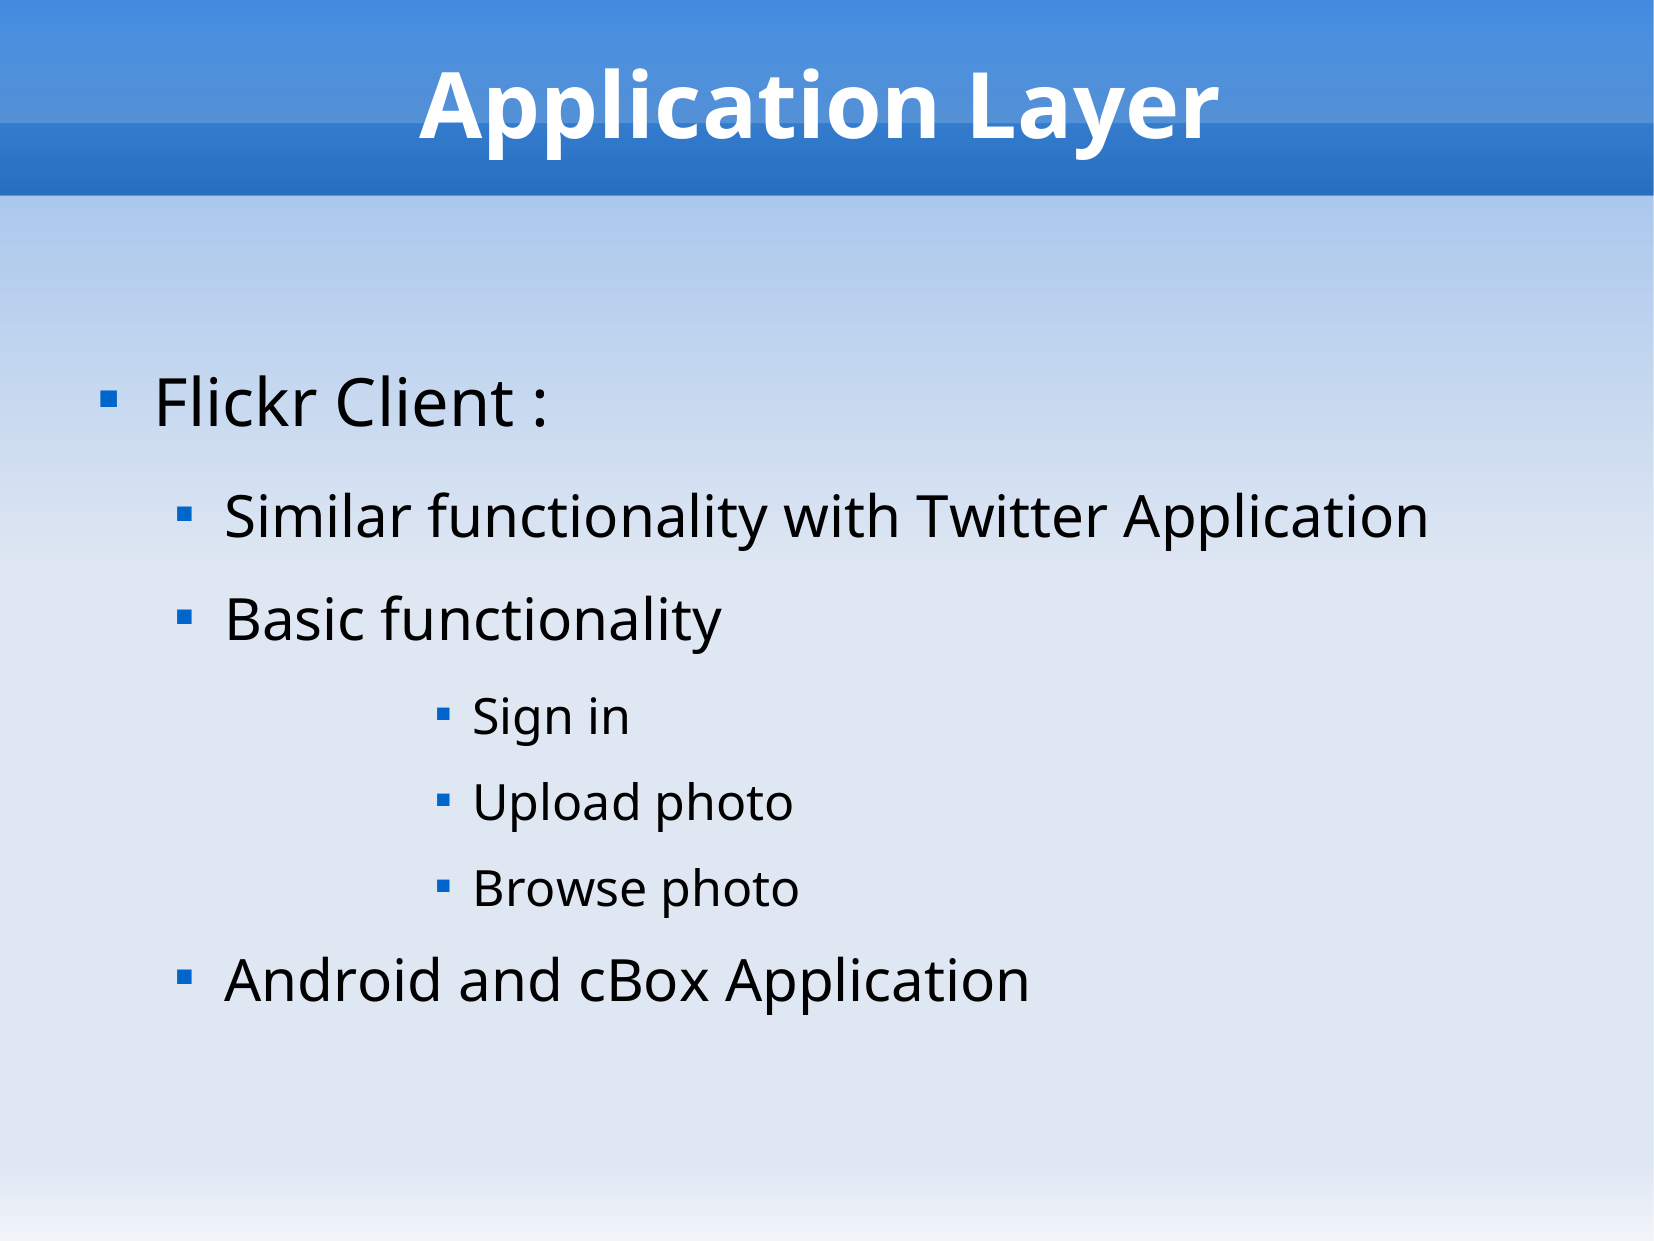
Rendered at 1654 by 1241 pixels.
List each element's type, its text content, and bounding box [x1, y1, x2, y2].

list Flickr Client : Similar functionality with Twitter Application Basic functionality Sign in Upload photo Browse photo Android and cBox Application [82, 355, 1571, 1058]
picture [0, 0, 1654, 1241]
title Application Layer [76, 0, 1565, 208]
